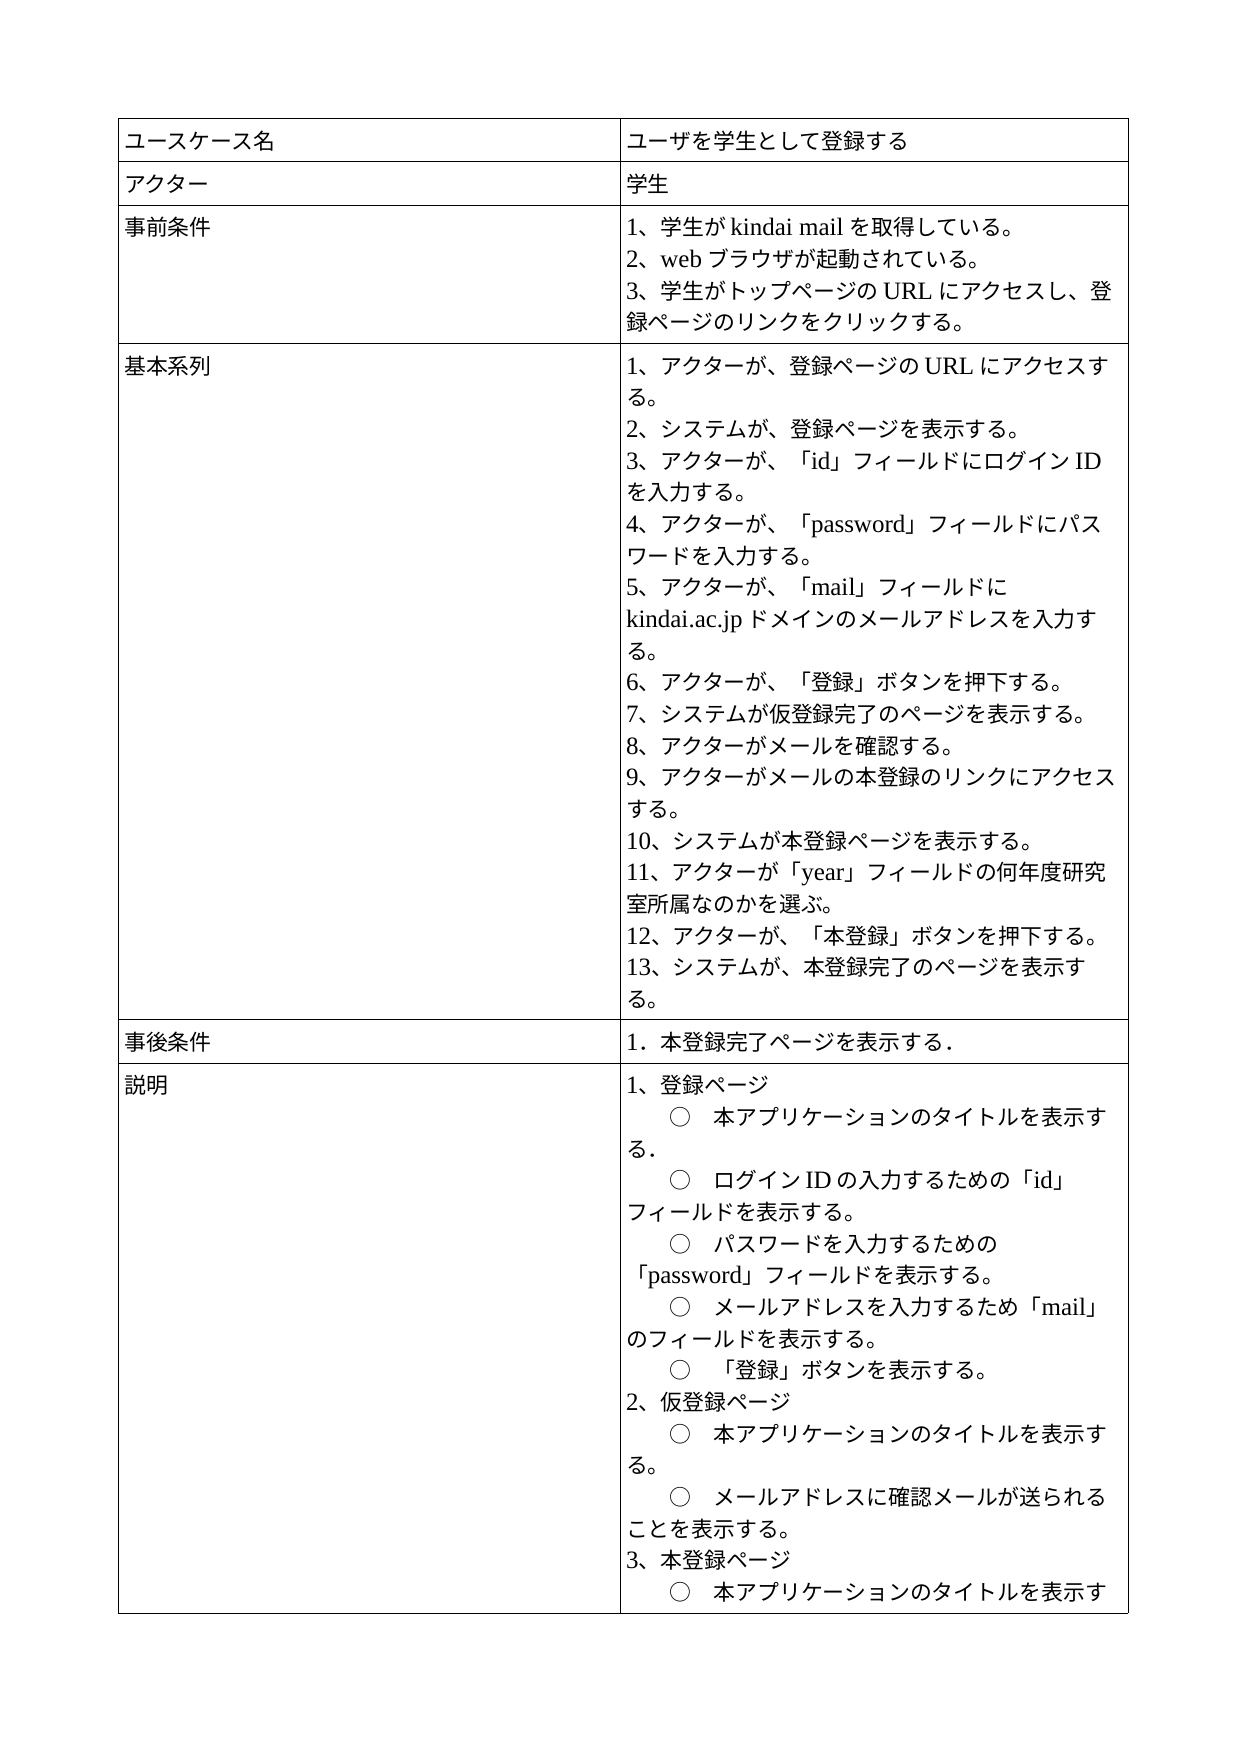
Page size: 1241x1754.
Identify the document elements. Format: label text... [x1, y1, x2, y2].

table_cell 1、学生がkindai mail を取得している。 2、webブラウザが起動されている。 3、学生がトップページのURLにアクセスし、登録ページのリンクをクリックする。 [621, 206, 1128, 343]
table_cell 学生 [621, 162, 1128, 204]
table_cell 1、登録ページ ○ 本アプリケーションのタイトルを表示する． ○ ログインIDの入力するための「id」フィールドを表示する。 ○ パスワードを入力するための「password」フィールドを表示する。 ○ メールアドレスを入力するため「mail」のフィールドを表示する。 ○ 「登録」ボタンを表示する。 2、仮登録ページ ○ 本アプリケーションのタイトルを表示する。 ○ メールアドレスに確認メールが送られることを表示する。 3、本登録ページ ○ 本アプリケーションのタイトルを表示す [621, 1064, 1128, 1612]
table_header ユースケース名 [119, 119, 620, 161]
table_cell 1、アクターが、登録ページのURLにアクセスする。 2、システムが、登録ページを表示する。 3、アクターが、「id」フィールドにログインIDを入力する。 4、アクターが、「password」フィールドにパスワードを入力する。 5、アクターが、「mail」フィールドにkindai.ac.jpドメインのメールアドレスを入力する。 6、アクターが、「登録」ボタンを押下する。 7、システムが仮登録完了のページを表示する。 8、アクターがメールを確認する。 9、アクターがメールの本登録のリンクにアクセスする。 10、システムが本登録ページを表示する。 11、アクターが「year」フィールドの何年度研究室所属なのかを選ぶ。 12、アクターが、「本登録」ボタンを押下する。 13、システムが、本登録完了のページを表示する。 [621, 344, 1128, 1019]
table_cell 事前条件 [119, 206, 620, 343]
table_cell 1．本登録完了ページを表示する． [621, 1020, 1128, 1063]
table_cell 説明 [119, 1064, 620, 1612]
table_header ユーザを学生として登録する [621, 119, 1128, 161]
table_cell 基本系列 [119, 344, 620, 1019]
table_cell アクター [119, 162, 620, 204]
table_cell 事後条件 [119, 1020, 620, 1063]
